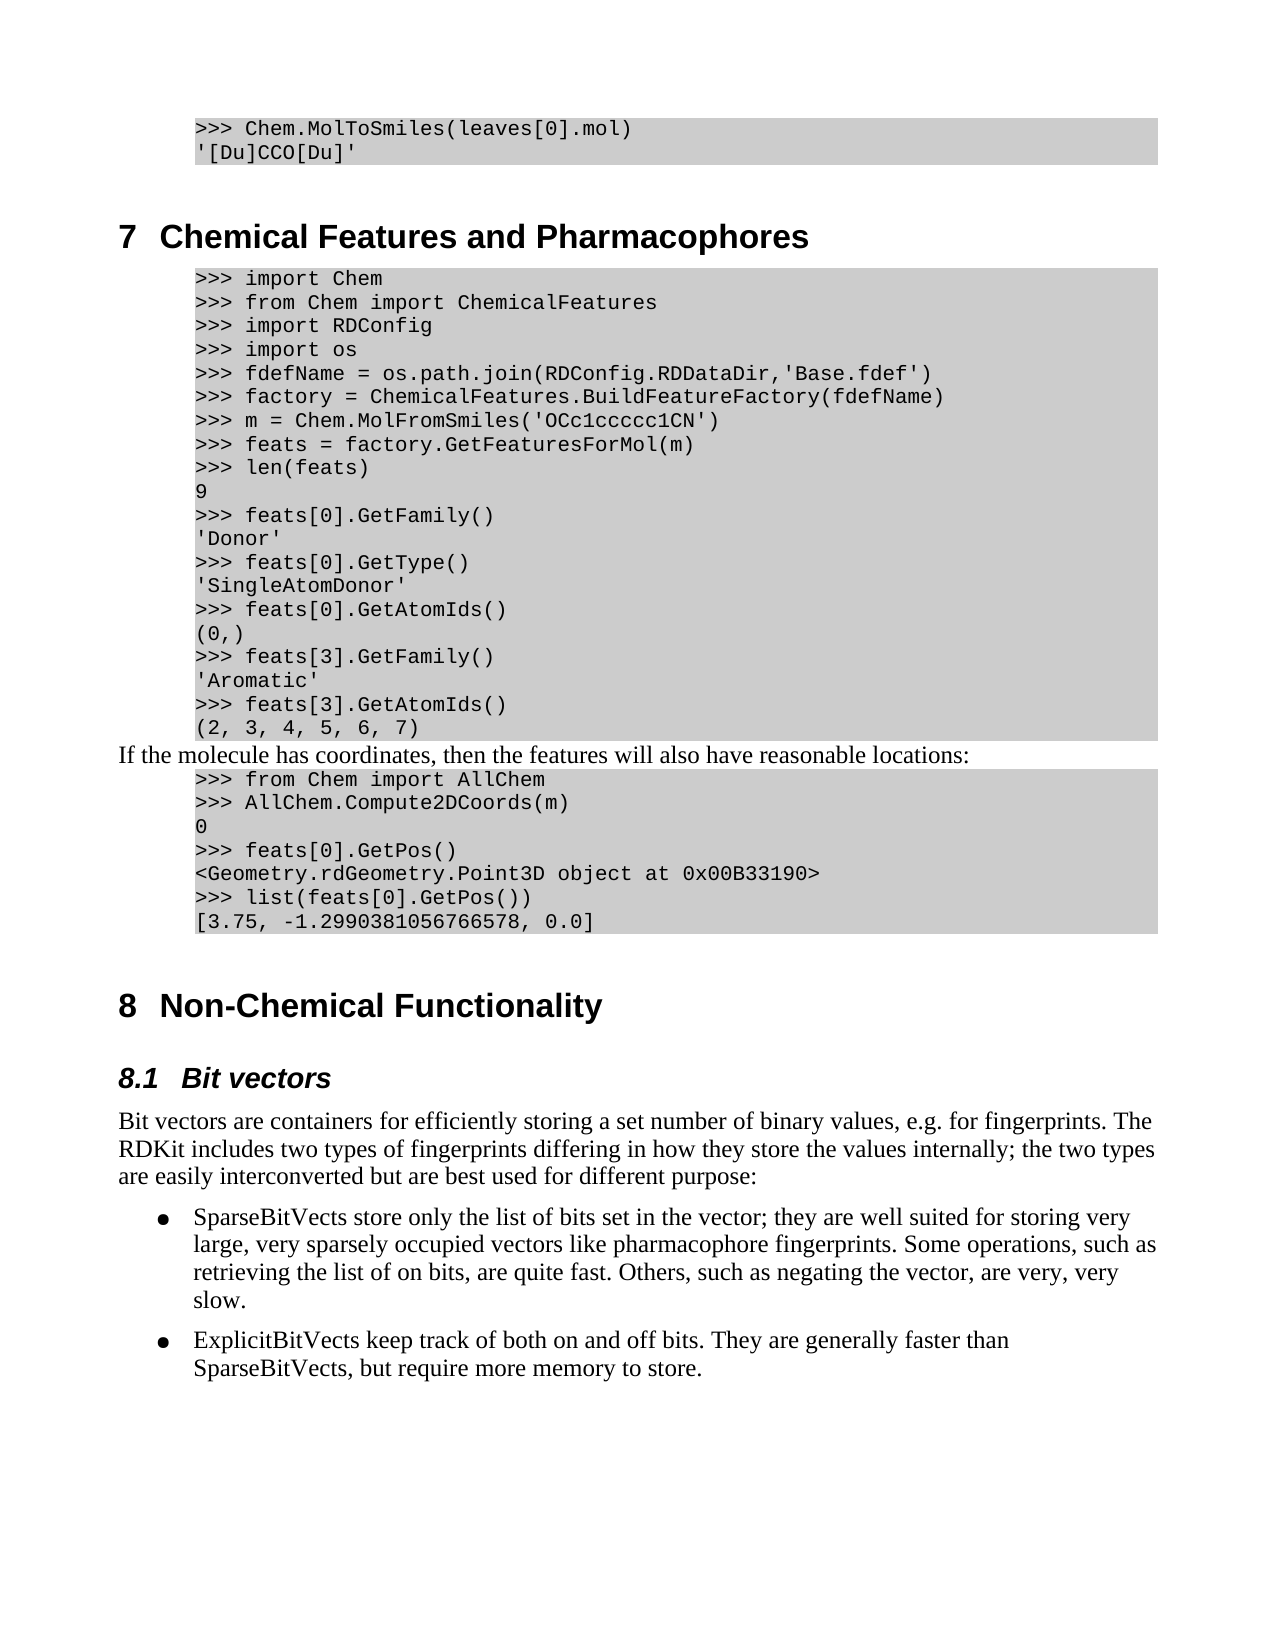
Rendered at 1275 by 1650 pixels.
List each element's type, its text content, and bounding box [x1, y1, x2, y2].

list SparseBitVects store only the list of bits set in the vector; they are well suited for storing very large, very sparsely occupied vectors like pharmacophore fingerprints. Some operations, such as retrieving the list of on bits, are quite fast. Others, such as negating the vector, are very, very slow. [156, 1203, 1157, 1313]
text >>> feats[3].GetFamily() [195, 646, 1158, 670]
text <Geometry.rdGeometry.Point3D object at 0x00B33190> [195, 863, 1158, 887]
text 'Donor' [195, 528, 1158, 552]
text >>> import RDConfig [195, 315, 1158, 339]
subtitle Bit vectors [118, 1062, 1157, 1094]
text >>> from Chem import ChemicalFeatures [195, 292, 1158, 315]
text >>> from Chem import AllChem [195, 769, 1158, 792]
text 9 [195, 481, 1158, 504]
text >>> list(feats[0].GetPos()) [195, 887, 1158, 911]
text >>> Chem.MolToSmiles(leaves[0].mol) [195, 118, 1158, 142]
text >>> feats[0].GetAtomIds() [195, 599, 1158, 623]
text 0 [195, 816, 1158, 840]
text (2, 3, 4, 5, 6, 7) [195, 717, 1158, 741]
text 'Aromatic' [195, 670, 1158, 694]
text If the molecule has coordinates, then the features will also have reasonable locations: [118, 741, 1157, 769]
subtitle Chemical Features and Pharmacophores [118, 218, 1157, 256]
text (0,) [195, 623, 1158, 646]
text [3.75, -1.2990381056766578, 0.0] [195, 911, 1158, 934]
text >>> feats[3].GetAtomIds() [195, 694, 1158, 717]
text >>> import os [195, 339, 1158, 363]
text Bit vectors are containers for efficiently storing a set number of binary values, e.g. for fingerprints. The RDKit includes two types of fingerprints differing in how they store the values internally; the two types are easily interconverted but are best used for different purpose: [118, 1107, 1157, 1190]
text 'SingleAtomDonor' [195, 576, 1158, 599]
text >>> len(feats) [195, 457, 1158, 481]
text >>> import Chem [195, 268, 1158, 292]
text >>> feats[0].GetType() [195, 552, 1158, 576]
text >>> feats[0].GetPos() [195, 840, 1158, 863]
text >>> m = Chem.MolFromSmiles('OCc1ccccc1CN') [195, 410, 1158, 434]
text >>> AllChem.Compute2DCoords(m) [195, 792, 1158, 816]
text >>> fdefName = os.path.join(RDConfig.RDDataDir,'Base.fdef') [195, 363, 1158, 386]
text >>> feats = factory.GetFeaturesForMol(m) [195, 434, 1158, 457]
list ExplicitBitVects keep track of both on and off bits. They are generally faster than SparseBitVects, but require more memory to store. [156, 1326, 1157, 1381]
text >>> feats[0].GetFamily() [195, 504, 1158, 528]
text >>> factory = ChemicalFeatures.BuildFeatureFactory(fdefName) [195, 386, 1158, 410]
subtitle Non-Chemical Functionality [118, 987, 1157, 1024]
text '[Du]CCO[Du]' [195, 142, 1158, 165]
